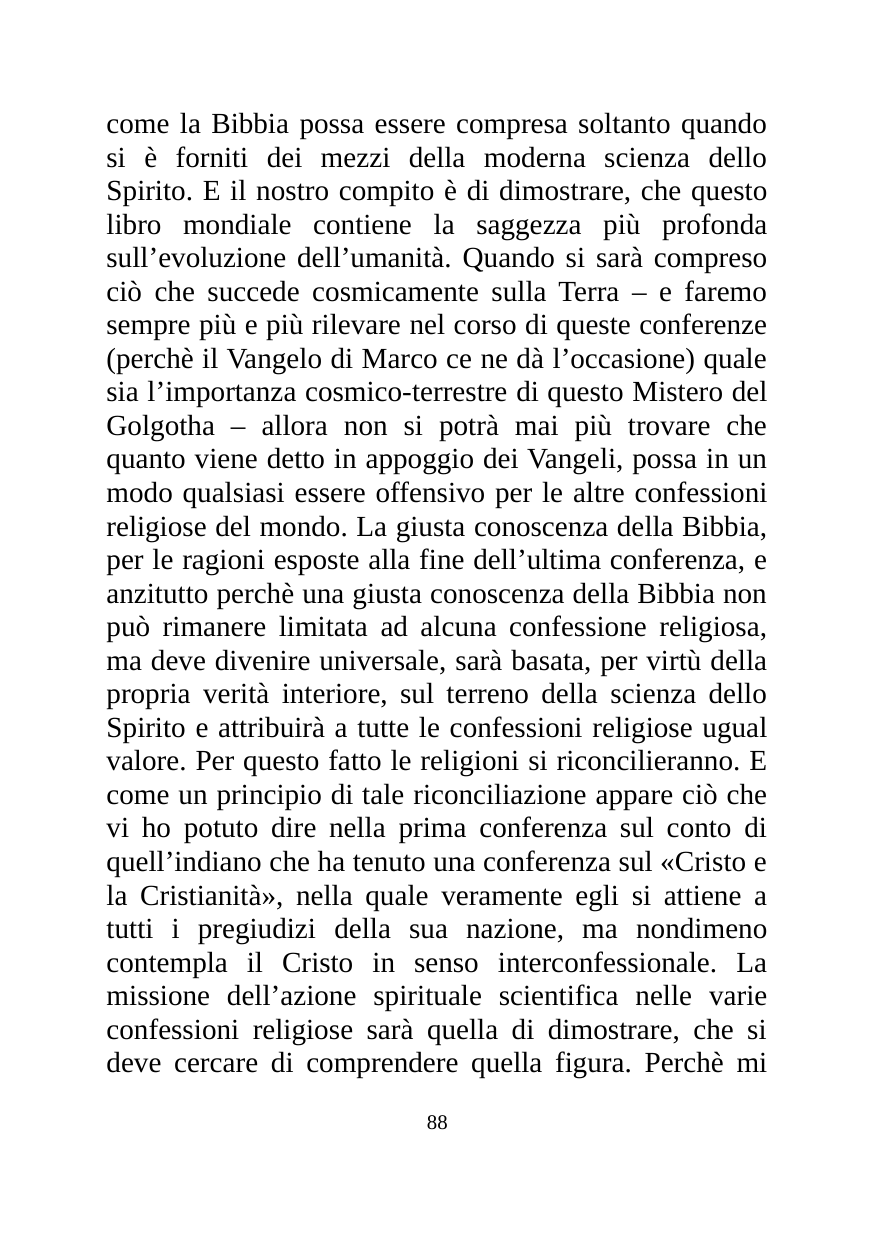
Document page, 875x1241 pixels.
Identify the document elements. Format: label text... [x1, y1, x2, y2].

text come la Bibbia possa essere compresa soltanto quando si è forniti dei mezzi della moderna scienza dello Spirito. E il nostro compito è di dimostrare, che questo libro mondiale contiene la saggezza più profonda sull’evoluzione dell’umanità. Quando si sarà compreso ciò che succede cosmicamente sulla Terra – e faremo sempre più e più rilevare nel corso di queste conferenze (perchè il Vangelo di Marco ce ne dà l’occasione) quale sia l’importanza cosmico-terrestre di questo Mistero del Golgotha – allora non si potrà mai più trovare che quanto viene detto in appoggio dei Vangeli, possa in un modo qualsiasi essere offensivo per le altre confessioni religiose del mondo. La giusta conoscenza della Bibbia, per le ragioni esposte alla fine dell’ultima conferenza, e anzitutto perchè una giusta conoscenza della Bibbia non può rimanere limitata ad alcuna confessione religiosa, ma deve divenire universale, sarà basata, per virtù della propria verità interiore, sul terreno della scienza dello Spirito e attribuirà a tutte le confessioni religiose ugual valore. Per questo fatto le religioni si riconcilieranno. E come un principio di tale riconciliazione appare ciò che vi ho potuto dire nella prima conferenza sul conto di quell’indiano che ha tenuto una conferenza sul «Cristo e la Cristianità», nella quale veramente egli si attiene a tutti i pregiudizi della sua nazione, ma nondimeno contempla il Cristo in senso interconfessionale. La missione dell’azione spirituale scientifica nelle varie confessioni religiose sarà quella di dimostrare, che si deve cercare di comprendere quella figura. Perchè mi [106, 106, 768, 1079]
